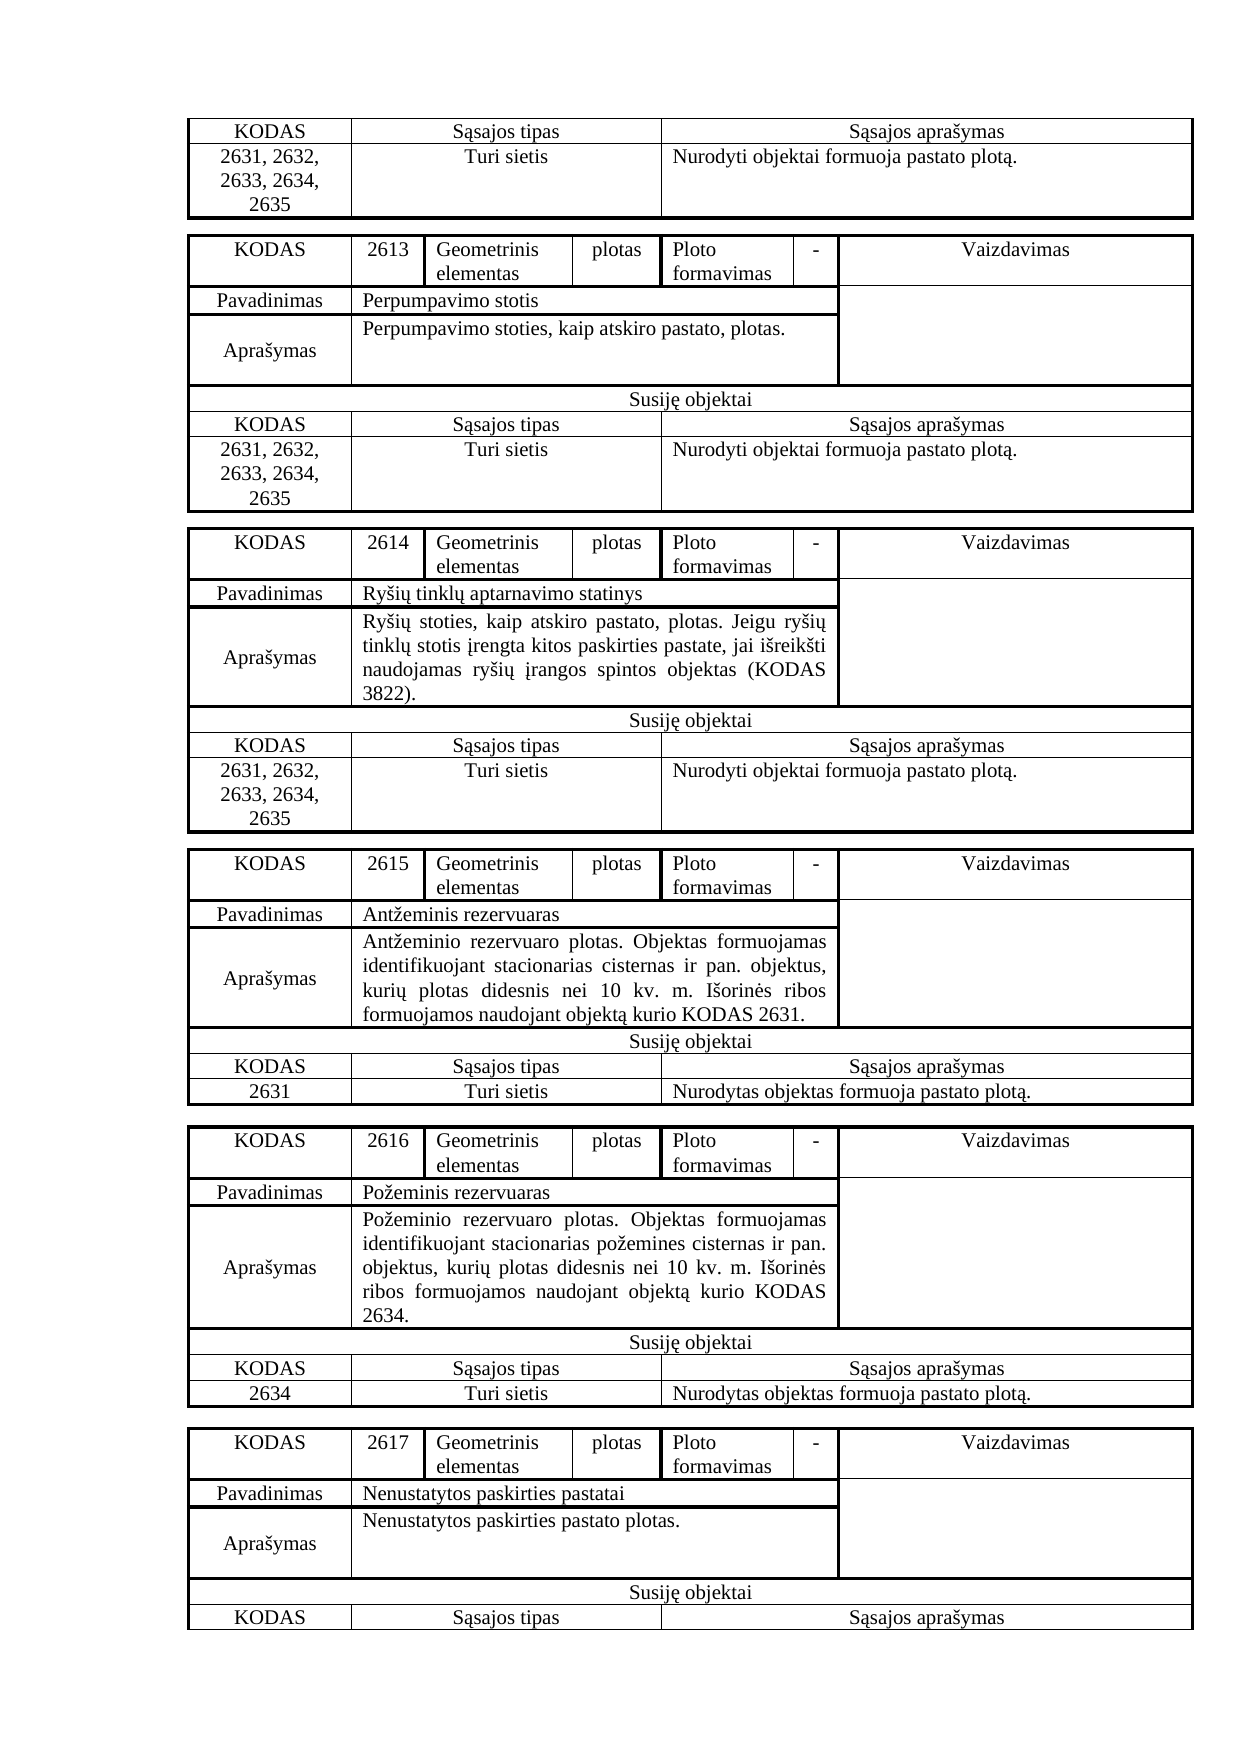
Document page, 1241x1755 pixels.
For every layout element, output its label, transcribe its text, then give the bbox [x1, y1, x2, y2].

table_cell Susiję objektai [190, 1330, 1191, 1354]
table_header Vaizdavimas [840, 530, 1191, 578]
table_header Ploto formavimas [663, 1129, 793, 1177]
table_header - [794, 237, 837, 285]
table_cell Sąsajos aprašymas [662, 412, 1191, 436]
table_cell KODAS [190, 1054, 351, 1078]
table_cell Nurodyti objektai formuoja pastato plotą. [662, 144, 1191, 216]
table_header 2617 [352, 1430, 423, 1478]
table_cell Aprašymas [190, 929, 351, 1026]
table_cell 2634 [190, 1381, 351, 1404]
table_header - [794, 1430, 837, 1478]
table_header plotas [573, 1430, 659, 1478]
table_header Geometrinis elementas [426, 237, 572, 285]
table_header Geometrinis elementas [426, 1129, 572, 1177]
table_cell Ryšių stoties, kaip atskiro pastato, plotas. Jeigu ryšių tinklų stotis įrengta kitos paskirties pastate, jai išreikšti naudojamas ryšių įrangos spintos objektas (KODAS 3822). [352, 609, 837, 705]
table_cell Aprašymas [190, 609, 351, 705]
table_cell Nenustatytos paskirties pastato plotas. [352, 1509, 837, 1577]
table_header KODAS [190, 530, 351, 578]
table_header KODAS [190, 1129, 351, 1177]
table_cell Perpumpavimo stoties, kaip atskiro pastato, plotas. [352, 316, 837, 384]
table_header KODAS [190, 851, 351, 899]
table_header plotas [573, 851, 659, 899]
table_header Geometrinis elementas [426, 530, 572, 578]
table_cell Sąsajos tipas [352, 1355, 661, 1379]
table_cell Aprašymas [190, 1509, 351, 1577]
table_cell [840, 900, 1191, 1026]
table_cell Susiję objektai [190, 1029, 1191, 1053]
table_cell Turi sietis [352, 1381, 661, 1404]
table_header KODAS [190, 237, 351, 285]
table_cell Pavadinimas [190, 902, 351, 926]
table_cell [840, 286, 1191, 384]
table_header Ploto formavimas [663, 1430, 793, 1478]
table_header Ploto formavimas [663, 237, 793, 285]
table_cell [840, 1178, 1191, 1327]
table_cell Požeminis rezervuaras [352, 1180, 837, 1204]
table_header Vaizdavimas [840, 237, 1191, 285]
table_header 2616 [352, 1129, 423, 1177]
table_cell KODAS [190, 412, 351, 436]
table_cell Sąsajos tipas [352, 1605, 661, 1629]
table_header Vaizdavimas [840, 1430, 1191, 1478]
table_header 2615 [352, 851, 423, 899]
table_cell Turi sietis [352, 758, 661, 830]
table_cell Nurodyti objektai formuoja pastato plotą. [662, 437, 1191, 509]
table_cell Sąsajos aprašymas [662, 119, 1191, 143]
table_cell Antžeminio rezervuaro plotas. Objektas formuojamas identifikuojant stacionarias cisternas ir pan. objektus, kurių plotas didesnis nei 10 kv. m. Išorinės ribos formuojamos naudojant objektą kurio KODAS 2631. [352, 929, 837, 1026]
table_cell KODAS [190, 733, 351, 757]
table_cell Perpumpavimo stotis [352, 288, 837, 312]
table_cell Susiję objektai [190, 708, 1191, 732]
table_cell Sąsajos aprašymas [662, 1355, 1191, 1379]
table_header - [794, 851, 837, 899]
table_cell Susiję objektai [190, 1580, 1191, 1604]
table_cell 2631 [190, 1079, 351, 1103]
table_cell Susiję objektai [190, 387, 1191, 411]
table_header KODAS [190, 1430, 351, 1478]
table_header Ploto formavimas [663, 530, 793, 578]
table_header - [794, 1129, 837, 1177]
table_header 2614 [352, 530, 423, 578]
table_cell Sąsajos aprašymas [662, 1054, 1191, 1078]
table_cell Sąsajos tipas [352, 733, 661, 757]
table_cell Sąsajos aprašymas [662, 1605, 1191, 1629]
table_cell [840, 1479, 1191, 1577]
table_cell Turi sietis [352, 437, 661, 509]
table_cell Sąsajos tipas [352, 119, 661, 143]
table_cell 2631, 2632, 2633, 2634, 2635 [190, 437, 351, 509]
table_cell Antžeminis rezervuaras [352, 902, 837, 926]
table_cell Ryšių tinklų aptarnavimo statinys [352, 581, 837, 605]
table_cell KODAS [190, 1355, 351, 1379]
table_cell Nenustatytos paskirties pastatai [352, 1481, 837, 1505]
table_cell [840, 579, 1191, 705]
table_cell Aprašymas [190, 316, 351, 384]
table_cell Pavadinimas [190, 288, 351, 312]
table_cell Sąsajos tipas [352, 412, 661, 436]
table_header Vaizdavimas [840, 851, 1191, 899]
table_cell Turi sietis [352, 1079, 661, 1103]
table_cell 2631, 2632, 2633, 2634, 2635 [190, 144, 351, 216]
table_cell KODAS [190, 119, 351, 143]
table_header Ploto formavimas [663, 851, 793, 899]
table_cell 2631, 2632, 2633, 2634, 2635 [190, 758, 351, 830]
table_header Geometrinis elementas [426, 1430, 572, 1478]
table_cell Požeminio rezervuaro plotas. Objektas formuojamas identifikuojant stacionarias požemines cisternas ir pan. objektus, kurių plotas didesnis nei 10 kv. m. Išorinės ribos formuojamos naudojant objektą kurio KODAS 2634. [352, 1207, 837, 1327]
table_header plotas [573, 530, 659, 578]
table_cell Sąsajos tipas [352, 1054, 661, 1078]
table_cell Sąsajos aprašymas [662, 733, 1191, 757]
table_cell Pavadinimas [190, 1180, 351, 1204]
table_header plotas [573, 1129, 659, 1177]
table_cell Nurodytas objektas formuoja pastato plotą. [662, 1381, 1191, 1404]
table_cell Turi sietis [352, 144, 661, 216]
table_cell Aprašymas [190, 1207, 351, 1327]
table_header Vaizdavimas [840, 1129, 1191, 1177]
table_cell Nurodytas objektas formuoja pastato plotą. [662, 1079, 1191, 1103]
table_header - [794, 530, 837, 578]
table_cell Pavadinimas [190, 581, 351, 605]
table_cell Pavadinimas [190, 1481, 351, 1505]
table_header Geometrinis elementas [426, 851, 572, 899]
table_cell Nurodyti objektai formuoja pastato plotą. [662, 758, 1191, 830]
table_header 2613 [352, 237, 423, 285]
table_cell KODAS [190, 1605, 351, 1629]
table_header plotas [573, 237, 659, 285]
